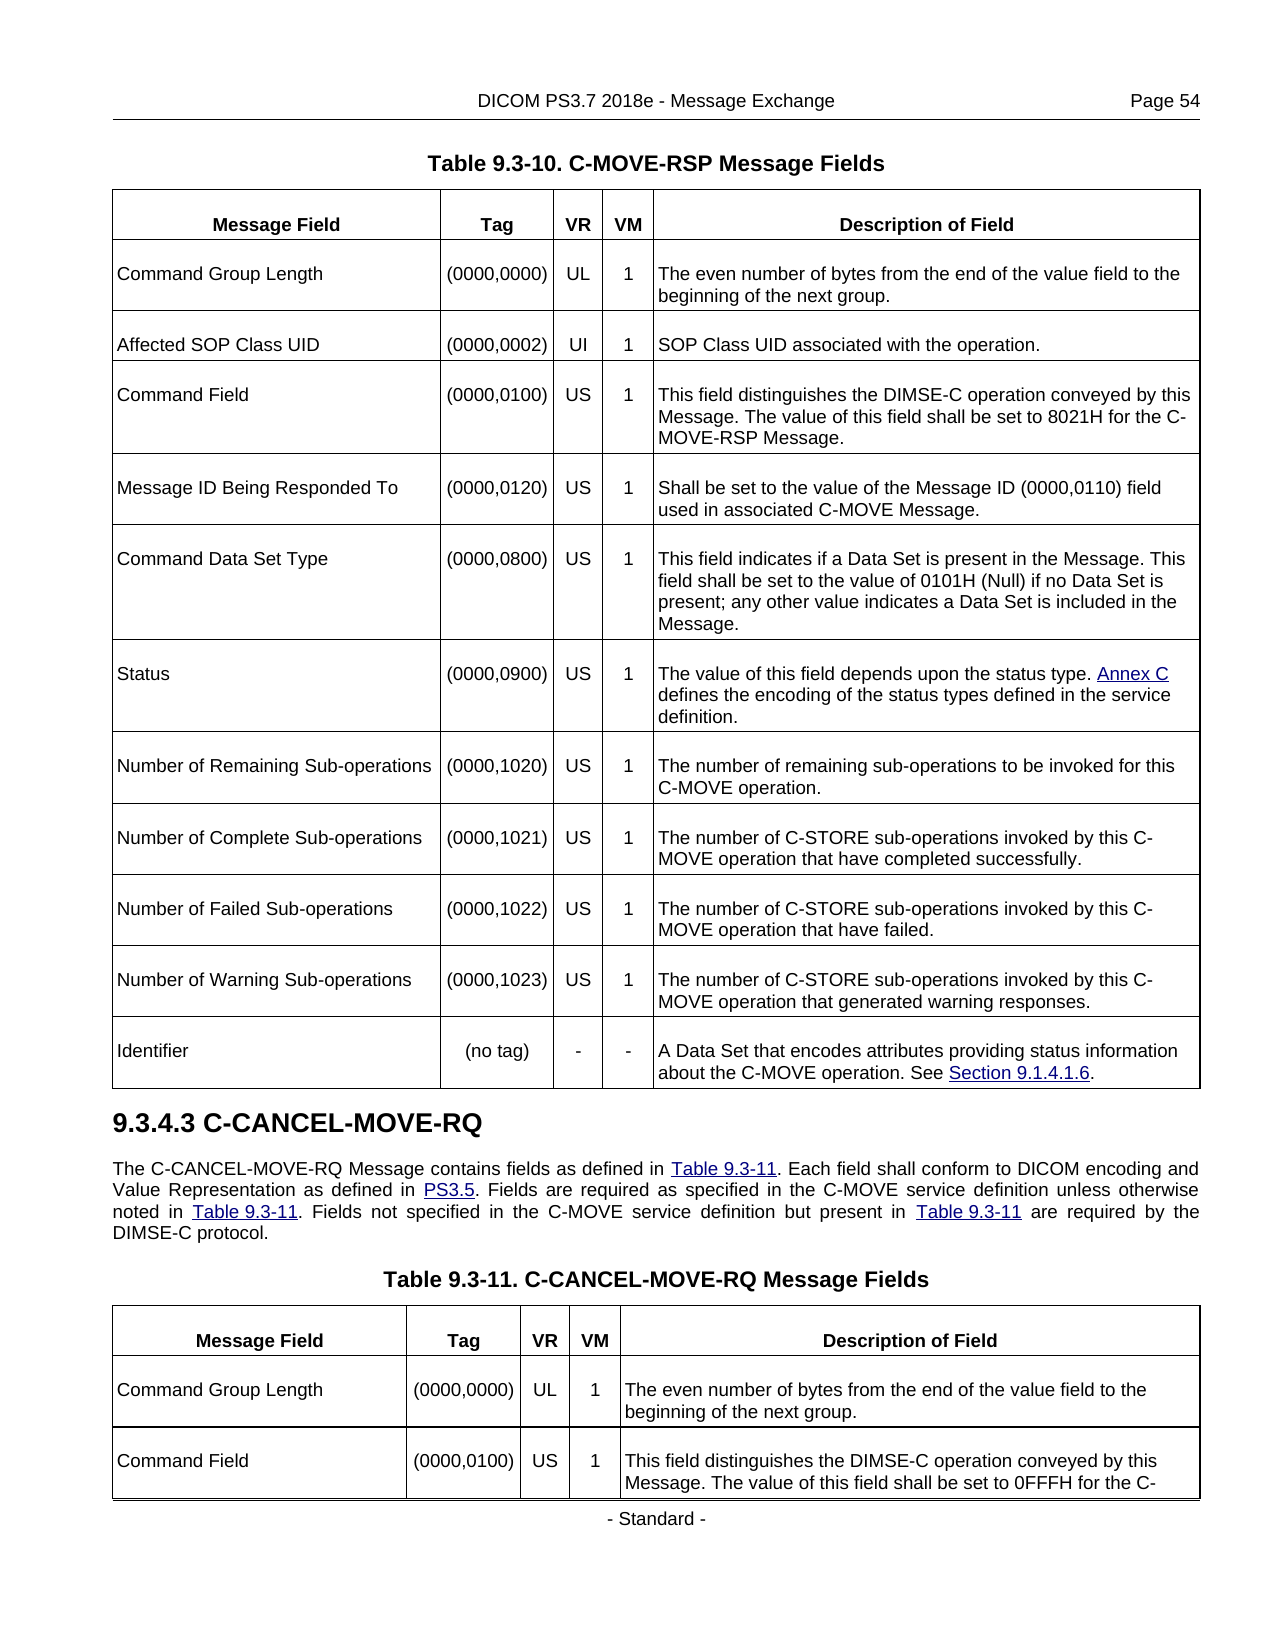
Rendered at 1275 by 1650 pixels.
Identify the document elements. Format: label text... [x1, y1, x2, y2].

table_header VM [603, 190, 653, 239]
text The C-CANCEL-MOVE-RQ Message contains fields as defined in Table 9.3-11. Each field shall conform to DICOM encoding and Value Representation as defined in PS3.5. Fields are required as specified in the C-MOVE service definition unless otherwise noted in Table 9.3-11. Fields not specified in the C-MOVE service definition but present in Table 9.3-11 are required by the DIMSE-C protocol. [112, 1157, 1200, 1243]
table_cell Message ID Being Responded To [113, 454, 440, 524]
table_cell (0000,1020) [441, 732, 553, 802]
table_cell US [554, 454, 602, 524]
table_cell This field indicates if a Data Set is present in the Message. This field shall be set to the value of 0101H (Null) if no Data Set is present; any other value indicates a Data Set is included in the Message. [654, 525, 1199, 638]
table_cell UL [521, 1356, 569, 1426]
table_header VM [570, 1306, 620, 1355]
table_cell - [554, 1017, 602, 1087]
table_cell This field distinguishes the DIMSE-C operation conveyed by this Message. The value of this field shall be set to 8021H for the C-MOVE-RSP Message. [654, 361, 1199, 453]
table_cell US [554, 732, 602, 802]
table_header Description of Field [654, 190, 1199, 239]
table_header Description of Field [621, 1306, 1199, 1355]
table_header Message Field [113, 1306, 406, 1355]
table_cell Number of Warning Sub-operations [113, 946, 440, 1016]
table_header Tag [407, 1306, 520, 1355]
table_cell US [554, 525, 602, 638]
table_cell (0000,0900) [441, 640, 553, 731]
text Table 9.3-10. C-MOVE-RSP Message Fields [112, 150, 1200, 176]
table_cell (0000,0120) [441, 454, 553, 524]
table_cell Command Group Length [113, 240, 440, 310]
table_cell 1 [570, 1428, 620, 1498]
text Table 9.3-11. C-CANCEL-MOVE-RQ Message Fields [112, 1266, 1200, 1292]
table_cell (0000,0800) [441, 525, 553, 638]
text 9.3.4.3 C-CANCEL-MOVE-RQ [112, 1107, 1200, 1138]
table_cell This field distinguishes the DIMSE-C operation conveyed by this Message. The value of this field shall be set to 0FFFH for the C- [621, 1428, 1199, 1498]
table_cell UL [554, 240, 602, 310]
table_cell (0000,0002) [441, 311, 553, 360]
table_cell (0000,0100) [441, 361, 553, 453]
table_cell Identifier [113, 1017, 440, 1087]
table_cell 1 [603, 804, 653, 874]
table_cell Number of Complete Sub-operations [113, 804, 440, 874]
table_cell Command Group Length [113, 1356, 406, 1426]
table_cell (no tag) [441, 1017, 553, 1087]
table_cell (0000,1023) [441, 946, 553, 1016]
table_cell Shall be set to the value of the Message ID (0000,0110) field used in associated C-MOVE Message. [654, 454, 1199, 524]
table_cell Affected SOP Class UID [113, 311, 440, 360]
table_cell 1 [603, 640, 653, 731]
table_cell (0000,1022) [441, 875, 553, 945]
table_header Message Field [113, 190, 440, 239]
table_cell Status [113, 640, 440, 731]
table_cell Command Data Set Type [113, 525, 440, 638]
table_cell 1 [603, 361, 653, 453]
table_cell The value of this field depends upon the status type. Annex C defines the encoding of the status types defined in the service definition. [654, 640, 1199, 731]
table_header VR [554, 190, 602, 239]
table_cell 1 [603, 732, 653, 802]
table_cell (0000,0000) [407, 1356, 520, 1426]
table_cell The number of C-STORE sub-operations invoked by this C-MOVE operation that have completed successfully. [654, 804, 1199, 874]
table_cell Number of Failed Sub-operations [113, 875, 440, 945]
table_cell 1 [603, 240, 653, 310]
table_cell (0000,1021) [441, 804, 553, 874]
table_header VR [521, 1306, 569, 1355]
table_cell US [554, 361, 602, 453]
table_cell (0000,0100) [407, 1428, 520, 1498]
table_cell Command Field [113, 361, 440, 453]
table_cell US [521, 1428, 569, 1498]
table_cell 1 [603, 946, 653, 1016]
table_cell (0000,0000) [441, 240, 553, 310]
table_cell Number of Remaining Sub-operations [113, 732, 440, 802]
table_cell US [554, 946, 602, 1016]
table_cell US [554, 804, 602, 874]
table_cell 1 [603, 454, 653, 524]
table_cell 1 [570, 1356, 620, 1426]
table_cell The number of C-STORE sub-operations invoked by this C-MOVE operation that have failed. [654, 875, 1199, 945]
table_cell UI [554, 311, 602, 360]
table_cell 1 [603, 525, 653, 638]
table_cell The even number of bytes from the end of the value field to the beginning of the next group. [621, 1356, 1199, 1426]
table_cell SOP Class UID associated with the operation. [654, 311, 1199, 360]
table_cell A Data Set that encodes attributes providing status information about the C-MOVE operation. See Section 9.1.4.1.6. [654, 1017, 1199, 1087]
table_cell 1 [603, 311, 653, 360]
table_cell US [554, 640, 602, 731]
table_cell US [554, 875, 602, 945]
table_cell 1 [603, 875, 653, 945]
table_cell The even number of bytes from the end of the value field to the beginning of the next group. [654, 240, 1199, 310]
table_cell The number of C-STORE sub-operations invoked by this C-MOVE operation that generated warning responses. [654, 946, 1199, 1016]
table_cell - [603, 1017, 653, 1087]
table_cell Command Field [113, 1428, 406, 1498]
table_cell The number of remaining sub-operations to be invoked for this C-MOVE operation. [654, 732, 1199, 802]
table_header Tag [441, 190, 553, 239]
